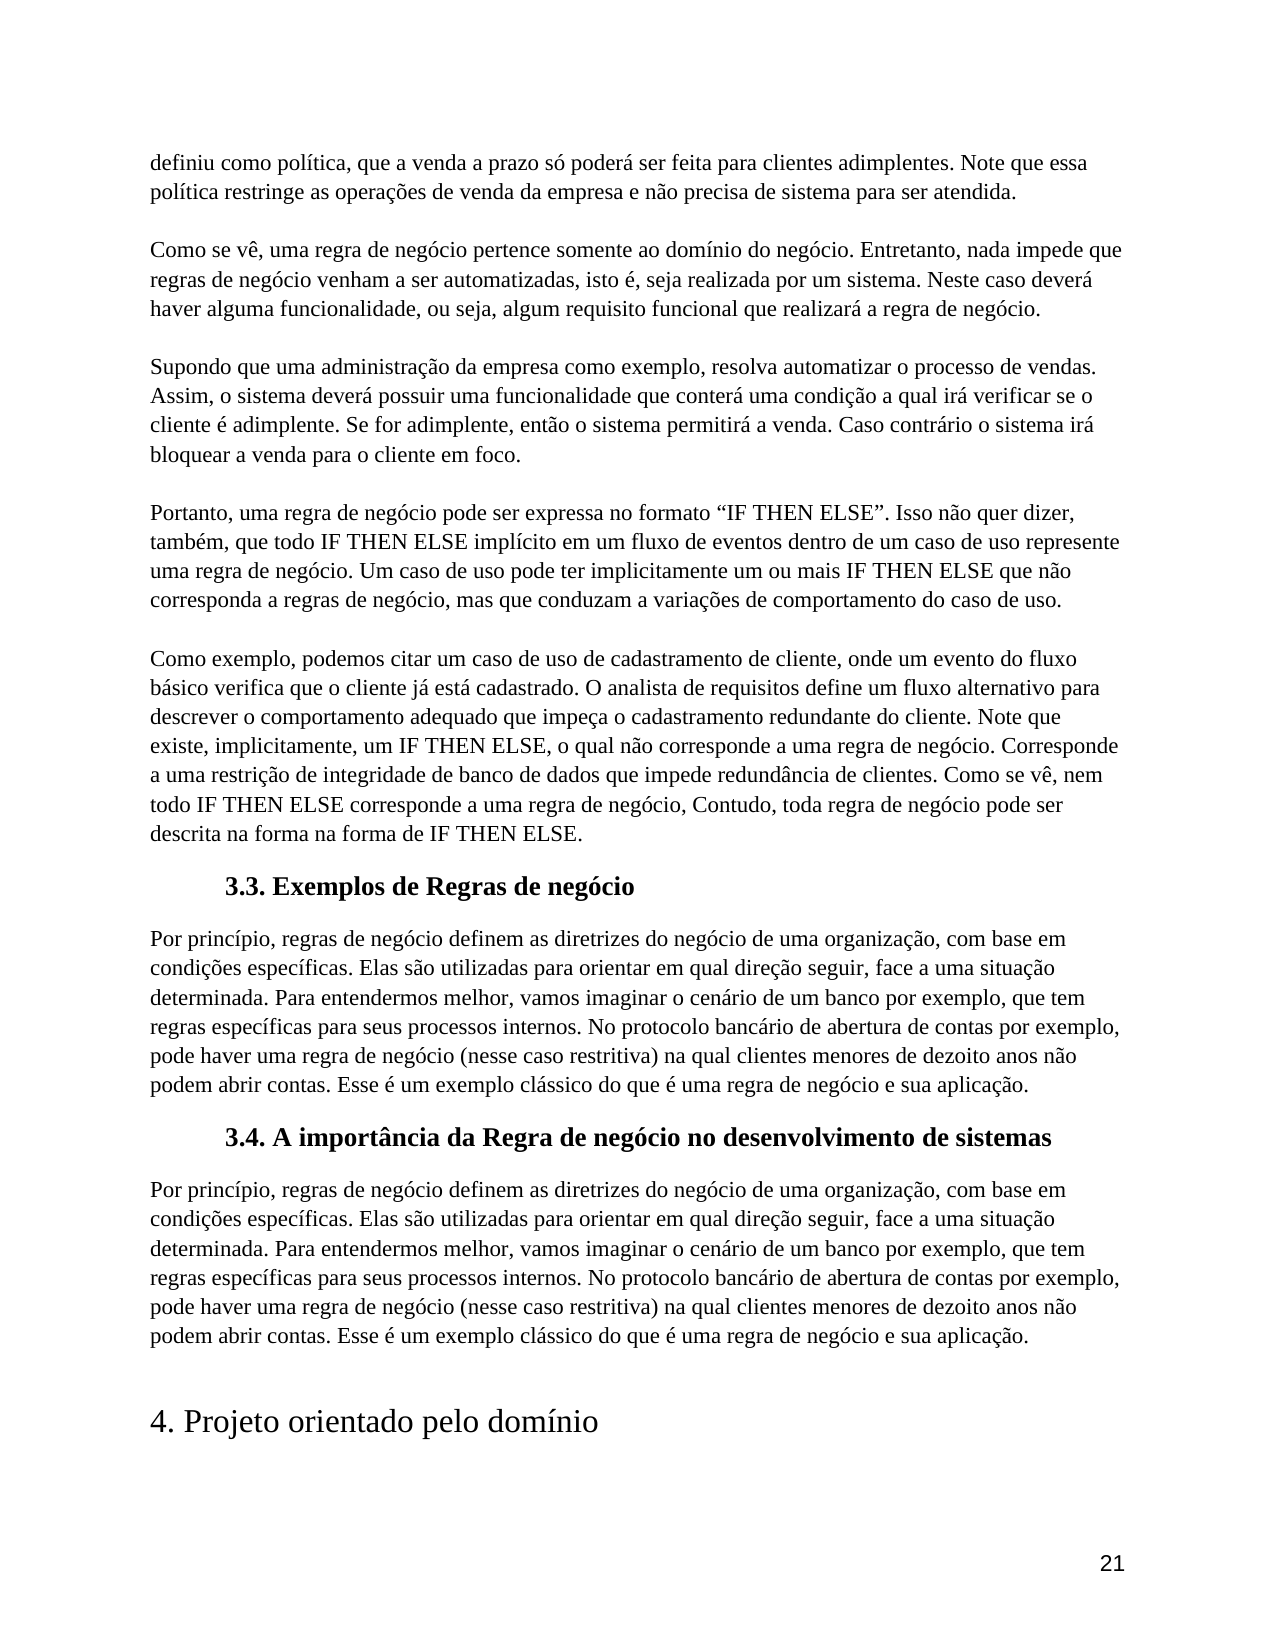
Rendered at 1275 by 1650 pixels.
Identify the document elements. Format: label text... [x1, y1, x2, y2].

text Portanto, uma regra de negócio pode ser expressa no formato “IF THEN ELSE”. Isso não quer dizer, também, que todo IF THEN ELSE implícito em um fluxo de eventos dentro de um caso de uso represente uma regra de negócio. Um caso de uso pode ter implicitamente um ou mais IF THEN ELSE que não corresponda a regras de negócio, mas que conduzam a variações de comportamento do caso de uso. [150, 500, 1125, 613]
text Supondo que uma administração da empresa como exemplo, resolva automatizar o processo de vendas. Assim, o sistema deverá possuir uma funcionalidade que conterá uma condição a qual irá verificar se o cliente é adimplente. Se for adimplente, então o sistema permitirá a venda. Caso contrário o sistema irá bloquear a venda para o cliente em foco. [150, 354, 1125, 467]
subtitle 3.3. Exemplos de Regras de negócio [150, 871, 1125, 901]
text definiu como política, que a venda a prazo só poderá ser feita para clientes adimplentes. Note que essa política restringe as operações de venda da empresa e não precisa de sistema para ser atendida. [150, 150, 1125, 204]
text Como exemplo, podemos citar um caso de uso de cadastramento de cliente, onde um evento do fluxo básico verifica que o cliente já está cadastrado. O analista de requisitos define um fluxo alternativo para descrever o comportamento adequado que impeça o cadastramento redundante do cliente. Note que existe, implicitamente, um IF THEN ELSE, o qual não corresponde a uma regra de negócio. Corresponde a uma restrição de integridade de banco de dados que impede redundância de clientes. Como se vê, nem todo IF THEN ELSE corresponde a uma regra de negócio, Contudo, toda regra de negócio pode ser descrita na forma na forma de IF THEN ELSE. [150, 646, 1125, 846]
text Por princípio, regras de negócio definem as diretrizes do negócio de uma organização, com base em condições específicas. Elas são utilizadas para orientar em qual direção seguir, face a uma situação determinada. Para entendermos melhor, vamos imaginar o cenário de um banco por exemplo, que tem regras específicas para seus processos internos. No protocolo bancário de abertura de contas por exemplo, pode haver uma regra de negócio (nesse caso restritiva) na qual clientes menores de dezoito anos não podem abrir contas. Esse é um exemplo clássico do que é uma regra de negócio e sua aplicação. [150, 926, 1125, 1097]
text Como se vê, uma regra de negócio pertence somente ao domínio do negócio. Entretanto, nada impede que regras de negócio venham a ser automatizadas, isto é, seja realizada por um sistema. Neste caso deverá haver alguma funcionalidade, ou seja, algum requisito funcional que realizará a regra de negócio. [150, 237, 1125, 321]
subtitle 4. Projeto orientado pelo domínio [150, 1402, 1125, 1439]
text Por princípio, regras de negócio definem as diretrizes do negócio de uma organização, com base em condições específicas. Elas são utilizadas para orientar em qual direção seguir, face a uma situação determinada. Para entendermos melhor, vamos imaginar o cenário de um banco por exemplo, que tem regras específicas para seus processos internos. No protocolo bancário de abertura de contas por exemplo, pode haver uma regra de negócio (nesse caso restritiva) na qual clientes menores de dezoito anos não podem abrir contas. Esse é um exemplo clássico do que é uma regra de negócio e sua aplicação. [150, 1177, 1125, 1348]
subtitle 3.4. A importância da Regra de negócio no desenvolvimento de sistemas [150, 1122, 1125, 1152]
